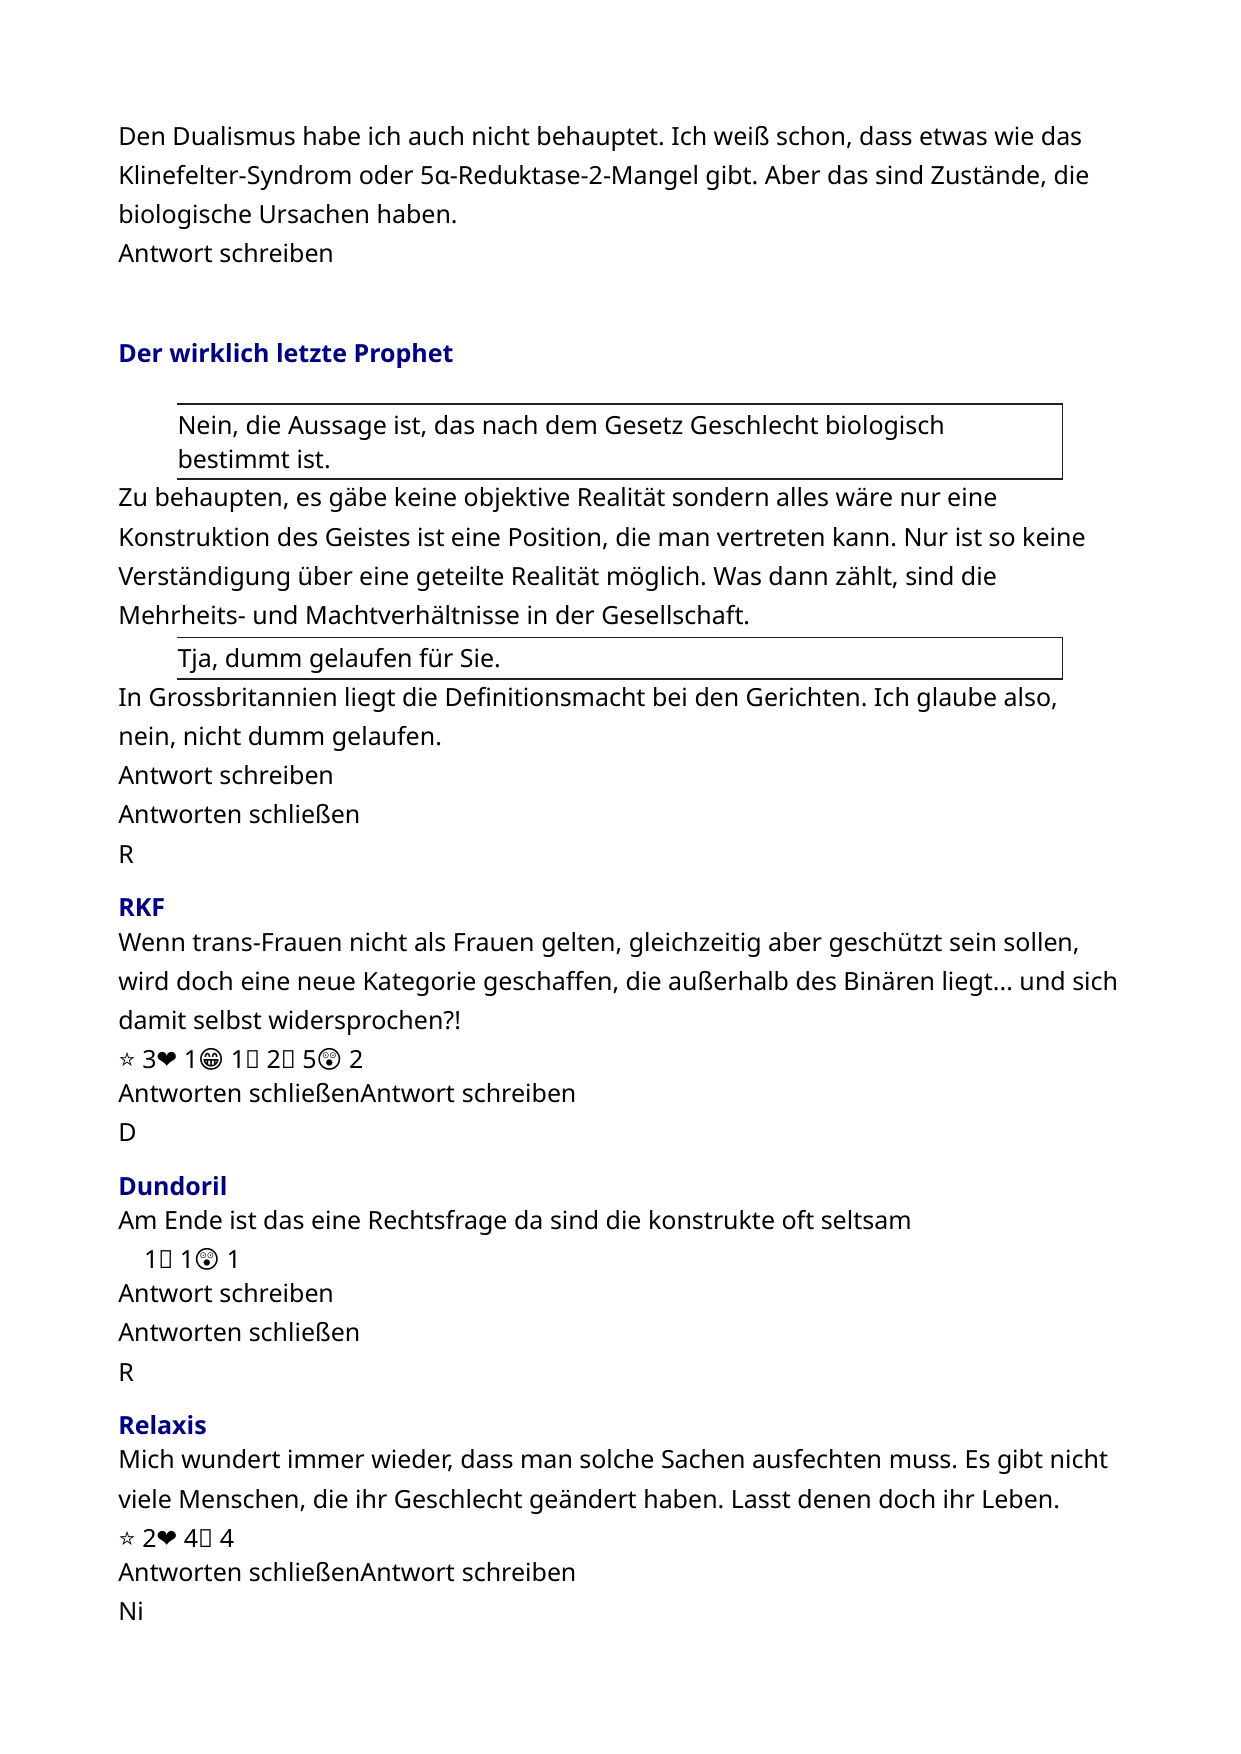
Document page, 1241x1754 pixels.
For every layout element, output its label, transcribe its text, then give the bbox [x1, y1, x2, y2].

text Antworten schließenAntwort schreiben [118, 1076, 1122, 1110]
text Am Ende ist das eine Rechtsfrage da sind die konstrukte oft seltsam [118, 1203, 1122, 1237]
text Antworten schließen [118, 1315, 1122, 1349]
text Antwort schreiben [118, 236, 1122, 270]
text Wenn trans-Frauen nicht als Frauen gelten, gleichzeitig aber geschützt sein sollen, wird doch eine neue Kategorie geschaffen, die außerhalb des Binären liegt... und sich damit selbst widersprochen?! [118, 924, 1122, 1037]
text Tja, dumm gelaufen für Sie. [177, 638, 1062, 678]
subtitle Der wirklich letzte Prophet [118, 336, 1122, 370]
text In Grossbritannien liegt die Definitionsmacht bei den Gerichten. Ich glaube also, nein, nicht dumm gelaufen. [118, 680, 1122, 753]
text ⭐️ 3❤️ 1😁 1🙁 2🤨 5😲 2 [118, 1042, 1122, 1076]
text D [118, 1115, 1122, 1149]
text Den Dualismus habe ich auch nicht behauptet. Ich weiß schon, dass etwas wie das Klinefelter-Syndrom oder 5α-Reduktase-2-Mangel gibt. Aber das sind Zustände, die biologische Ursachen haben. [118, 118, 1122, 231]
text Ni [118, 1594, 1122, 1628]
text R [118, 836, 1122, 870]
text Antwort schreiben [118, 1276, 1122, 1310]
text Antworten schließenAntwort schreiben [118, 1554, 1122, 1588]
text ⭐️ 2❤️ 4🤨 4 [118, 1520, 1122, 1554]
text 🙁 1🤨 1😲 1 [118, 1242, 1122, 1276]
subtitle RKF [118, 890, 1122, 924]
subtitle Dundoril [118, 1169, 1122, 1203]
text Mich wundert immer wieder, dass man solche Sachen ausfechten muss. Es gibt nicht viele Menschen, die ihr Geschlecht geändert haben. Lasst denen doch ihr Leben. [118, 1442, 1122, 1515]
text Antwort schreiben [118, 758, 1122, 792]
text R [118, 1354, 1122, 1388]
text Antworten schließen [118, 797, 1122, 831]
subtitle Relaxis [118, 1408, 1122, 1442]
text Zu behaupten, es gäbe keine objektive Realität sondern alles wäre nur eine Konstruktion des Geistes ist eine Position, die man vertreten kann. Nur ist so keine Verständigung über eine geteilte Realität möglich. Was dann zählt, sind die Mehrheits- und Machtverhältnisse in der Gesellschaft. [118, 480, 1122, 632]
text Nein, die Aussage ist, das nach dem Gesetz Geschlecht biologisch bestimmt ist. [177, 405, 1062, 478]
